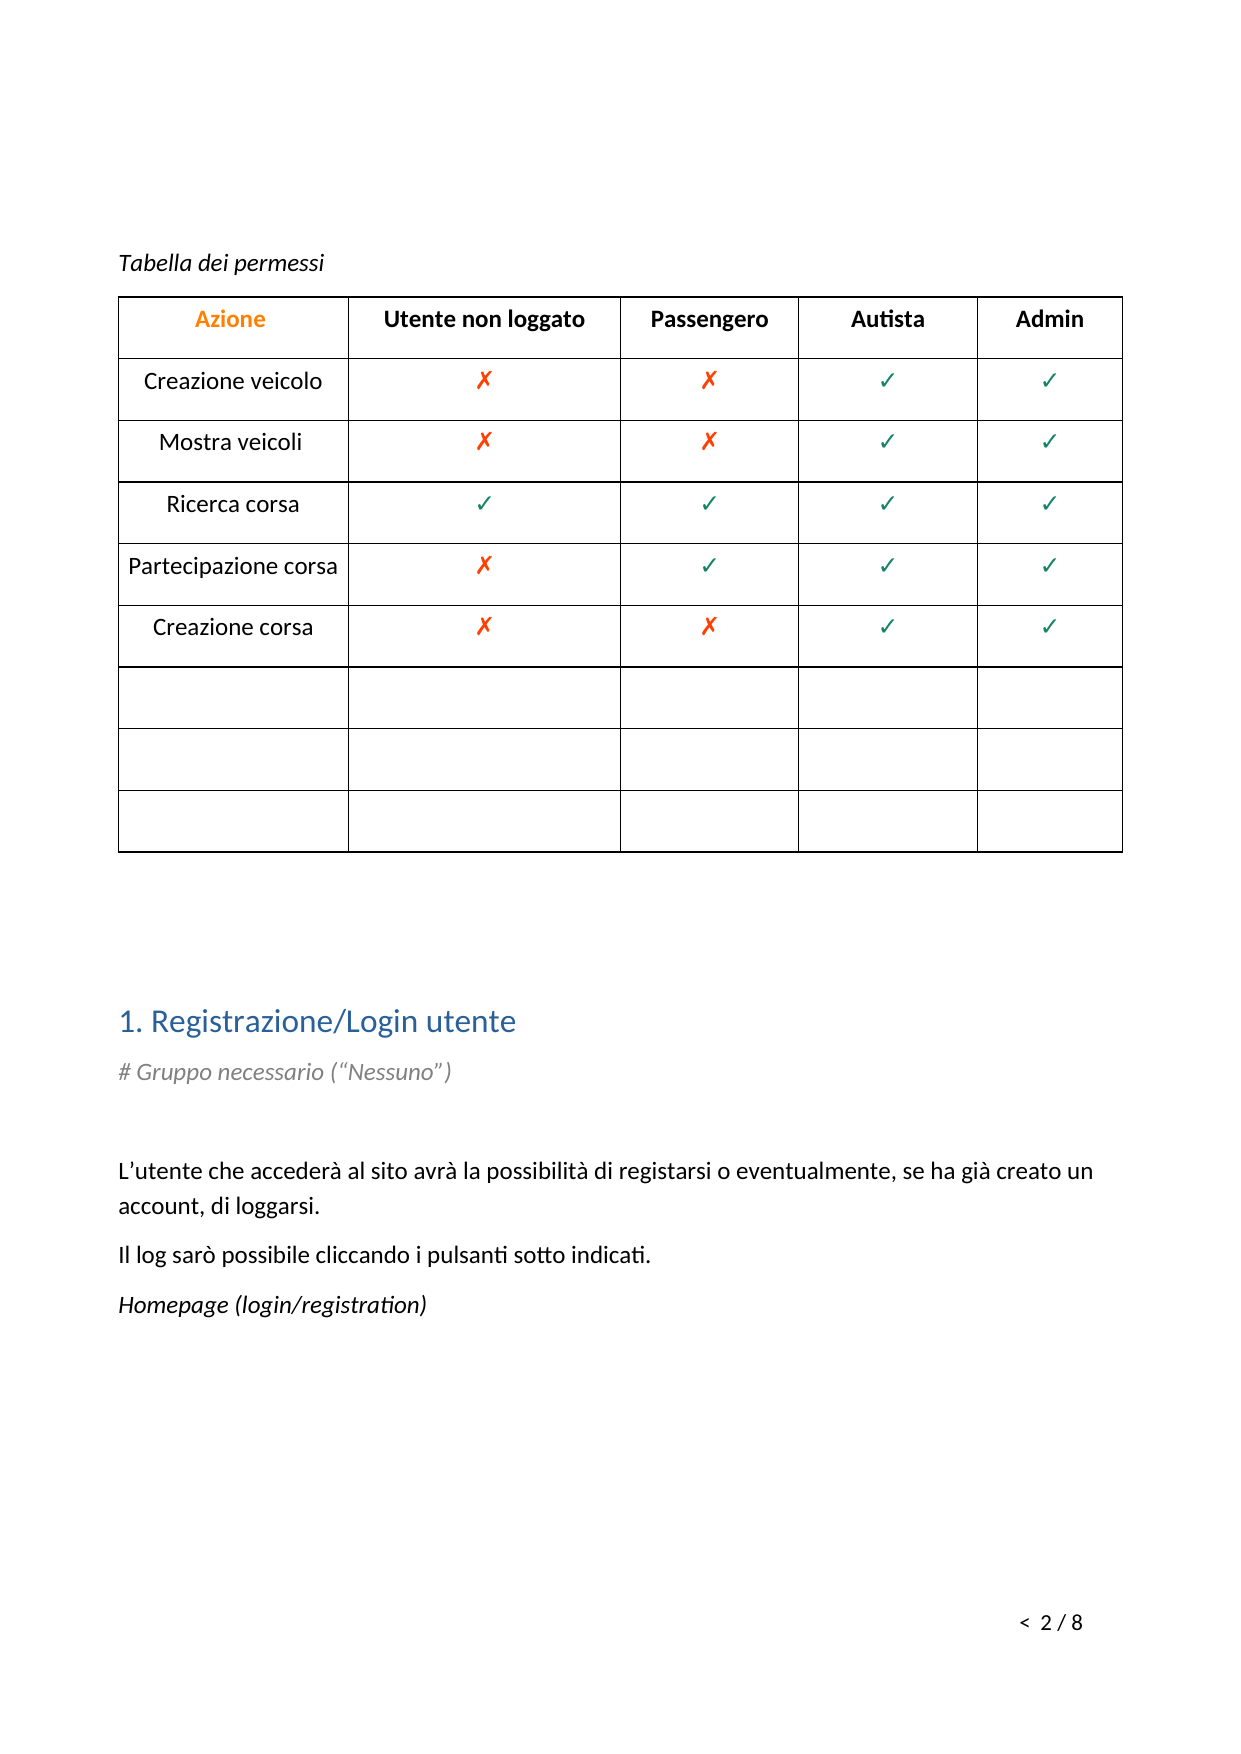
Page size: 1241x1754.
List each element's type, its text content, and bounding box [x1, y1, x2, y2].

text # Gruppo necessario (“Nessuno”) [118, 1056, 1122, 1086]
table_cell ✗ [621, 606, 798, 666]
table_header Utente non loggato [349, 298, 620, 358]
table_cell ✓ [799, 606, 977, 666]
table_cell [349, 668, 620, 728]
table_cell [799, 729, 977, 790]
table_cell Ricerca corsa [119, 483, 348, 543]
table_cell [621, 729, 798, 790]
table_cell [621, 791, 798, 851]
table_cell [349, 729, 620, 790]
table_cell ✗ [349, 421, 620, 481]
table_cell [119, 791, 348, 851]
table_cell Creazione veicolo [119, 359, 348, 420]
table_cell ✓ [621, 483, 798, 543]
table_cell ✓ [978, 606, 1122, 666]
table_cell ✓ [799, 483, 977, 543]
table_cell ✗ [349, 359, 620, 420]
table_cell ✓ [799, 359, 977, 420]
table_cell ✓ [978, 544, 1122, 605]
text Homepage (login/registration) [118, 1289, 1122, 1319]
table_cell ✓ [978, 421, 1122, 481]
table_cell [978, 791, 1122, 851]
table_cell ✗ [349, 544, 620, 605]
table_cell Partecipazione corsa [119, 544, 348, 605]
table_cell [799, 668, 977, 728]
table_cell [119, 668, 348, 728]
table_cell [621, 668, 798, 728]
table_cell [799, 791, 977, 851]
subtitle 1. Registrazione/Login utente [118, 1000, 1122, 1040]
table_cell [978, 668, 1122, 728]
table_cell [978, 729, 1122, 790]
table_header Passengero [621, 298, 798, 358]
text Tabella dei permessi [118, 247, 1122, 277]
table_cell ✓ [799, 544, 977, 605]
table_cell ✓ [978, 359, 1122, 420]
table_cell Creazione corsa [119, 606, 348, 666]
table_cell ✗ [621, 421, 798, 481]
table_cell Mostra veicoli [119, 421, 348, 481]
table_cell [119, 729, 348, 790]
table_header Azione [119, 298, 348, 358]
table_cell ✓ [978, 483, 1122, 543]
table_cell ✗ [621, 359, 798, 420]
table_cell ✓ [621, 544, 798, 605]
table_cell ✓ [349, 483, 620, 543]
table_cell ✓ [799, 421, 977, 481]
table_header Autista [799, 298, 977, 358]
text L’utente che accederà al sito avrà la possibilità di registarsi o eventualmente, se ha già creato un account, di loggarsi. [118, 1155, 1122, 1220]
text Il log sarò possibile cliccando i pulsanti sotto indicati. [118, 1239, 1122, 1270]
table_cell ✗ [349, 606, 620, 666]
table_header Admin [978, 298, 1122, 358]
table_cell [349, 791, 620, 851]
